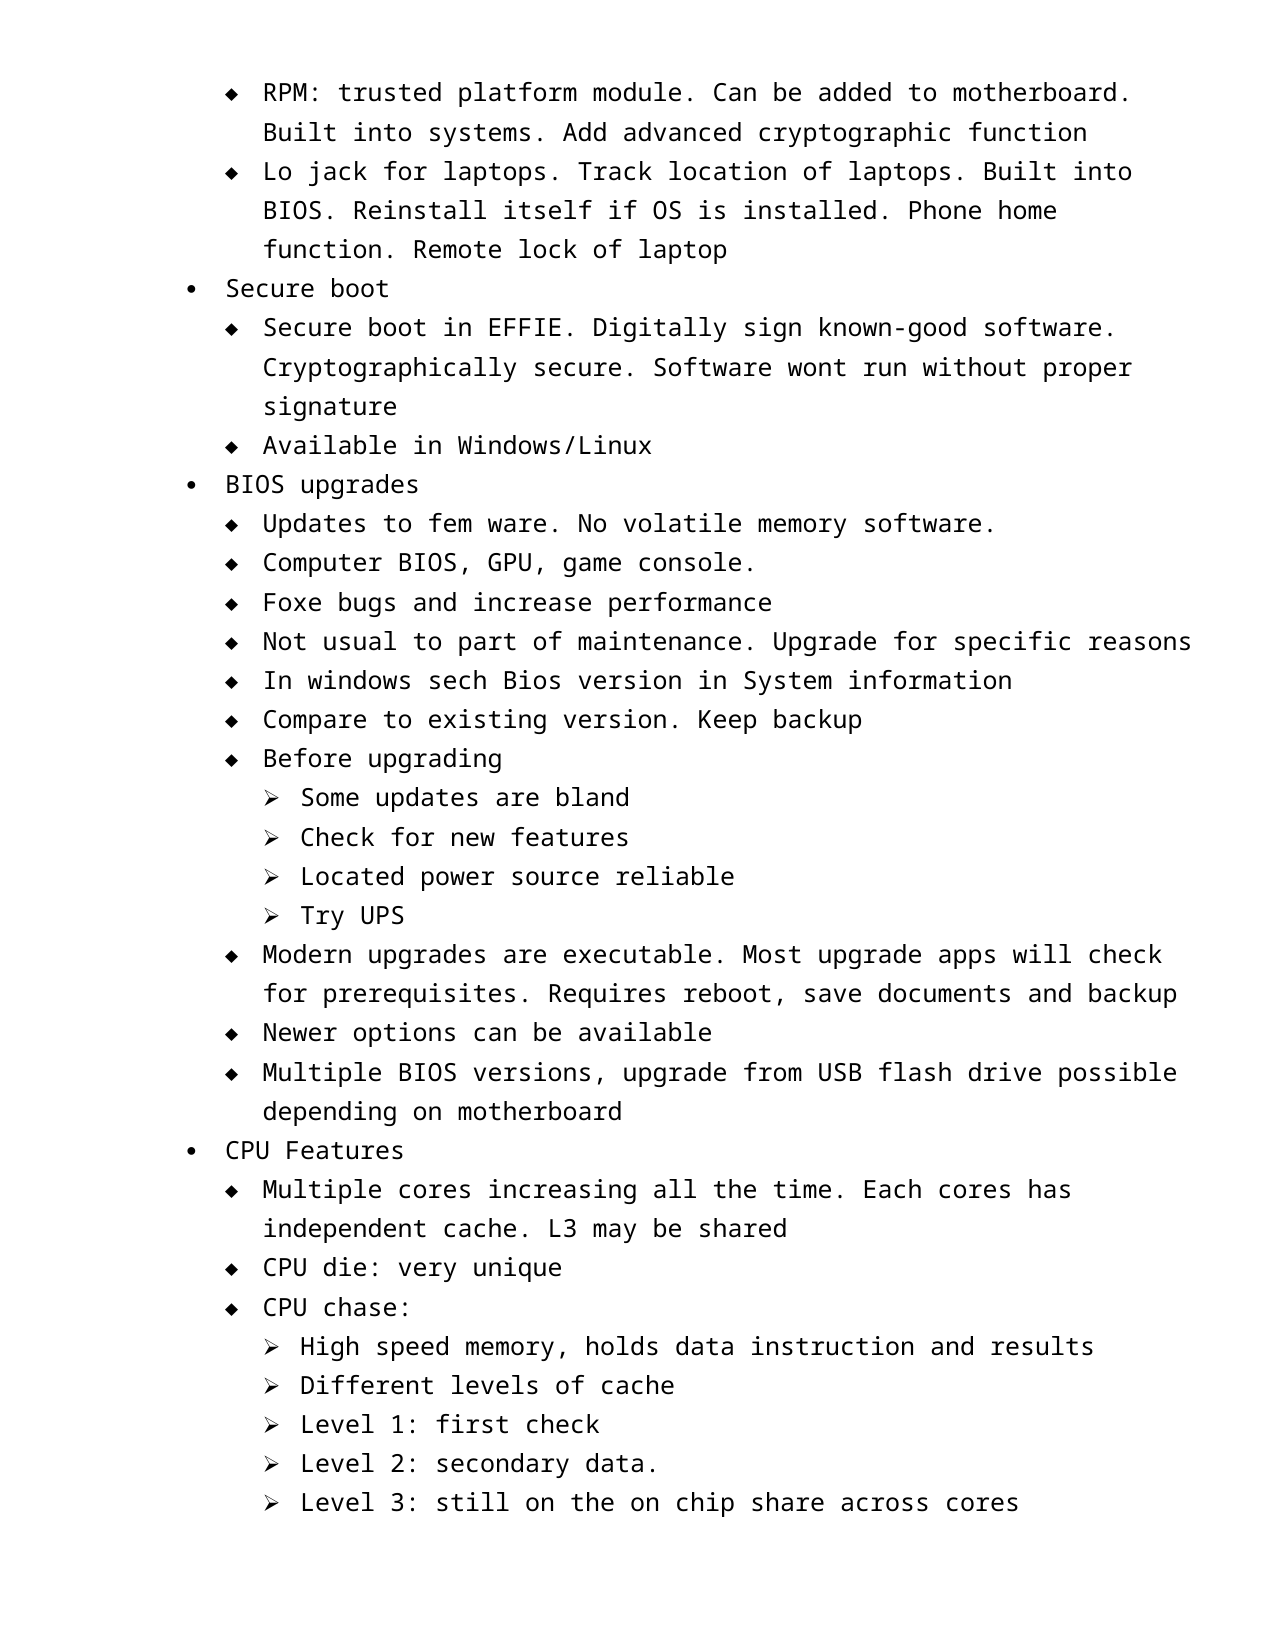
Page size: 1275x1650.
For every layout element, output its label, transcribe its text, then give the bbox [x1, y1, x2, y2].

list CPU Features [187, 1132, 1200, 1167]
list Try UPS [262, 897, 1200, 932]
list Secure boot [187, 271, 1200, 305]
list Level 2: secondary data. [262, 1446, 1200, 1480]
list Secure boot in EFFIE. Digitally sign known-good software. Cryptographically secure. Software wont run without proper signature [225, 310, 1200, 422]
list Compare to existing version. Keep backup [225, 702, 1200, 736]
list Level 3: still on the on chip share across cores [262, 1485, 1200, 1519]
list Not usual to part of maintenance. Upgrade for specific reasons [225, 623, 1200, 657]
list Available in Windows/Linux [225, 427, 1200, 462]
list Different levels of cache [262, 1367, 1200, 1402]
list Before upgrading [225, 741, 1200, 775]
list BIOS upgrades [187, 467, 1200, 501]
list Lo jack for laptops. Track location of laptops. Built into BIOS. Reinstall itself if OS is installed. Phone home function. Remote lock of laptop [225, 153, 1200, 266]
list Located power source reliable [262, 858, 1200, 892]
list Computer BIOS, GPU, game console. [225, 545, 1200, 579]
list Updates to fem ware. No volatile memory software. [225, 506, 1200, 540]
list Modern upgrades are executable. Most upgrade apps will check for prerequisites. Requires reboot, save documents and backup [225, 937, 1200, 1010]
list Foxe bugs and increase performance [225, 584, 1200, 618]
list Multiple BIOS versions, upgrade from USB flash drive possible depending on motherboard [225, 1054, 1200, 1127]
list CPU chase: [225, 1289, 1200, 1323]
list Newer options can be available [225, 1015, 1200, 1049]
list Some updates are bland [262, 780, 1200, 814]
list CPU die: very unique [225, 1250, 1200, 1284]
list RPM: trusted platform module. Can be added to motherboard. Built into systems. Add advanced cryptographic function [225, 75, 1200, 148]
list Level 1: first check [262, 1407, 1200, 1441]
list High speed memory, holds data instruction and results [262, 1328, 1200, 1362]
list Multiple cores increasing all the time. Each cores has independent cache. L3 may be shared [225, 1172, 1200, 1245]
list In windows sech Bios version in System information [225, 662, 1200, 697]
list Check for new features [262, 819, 1200, 853]
